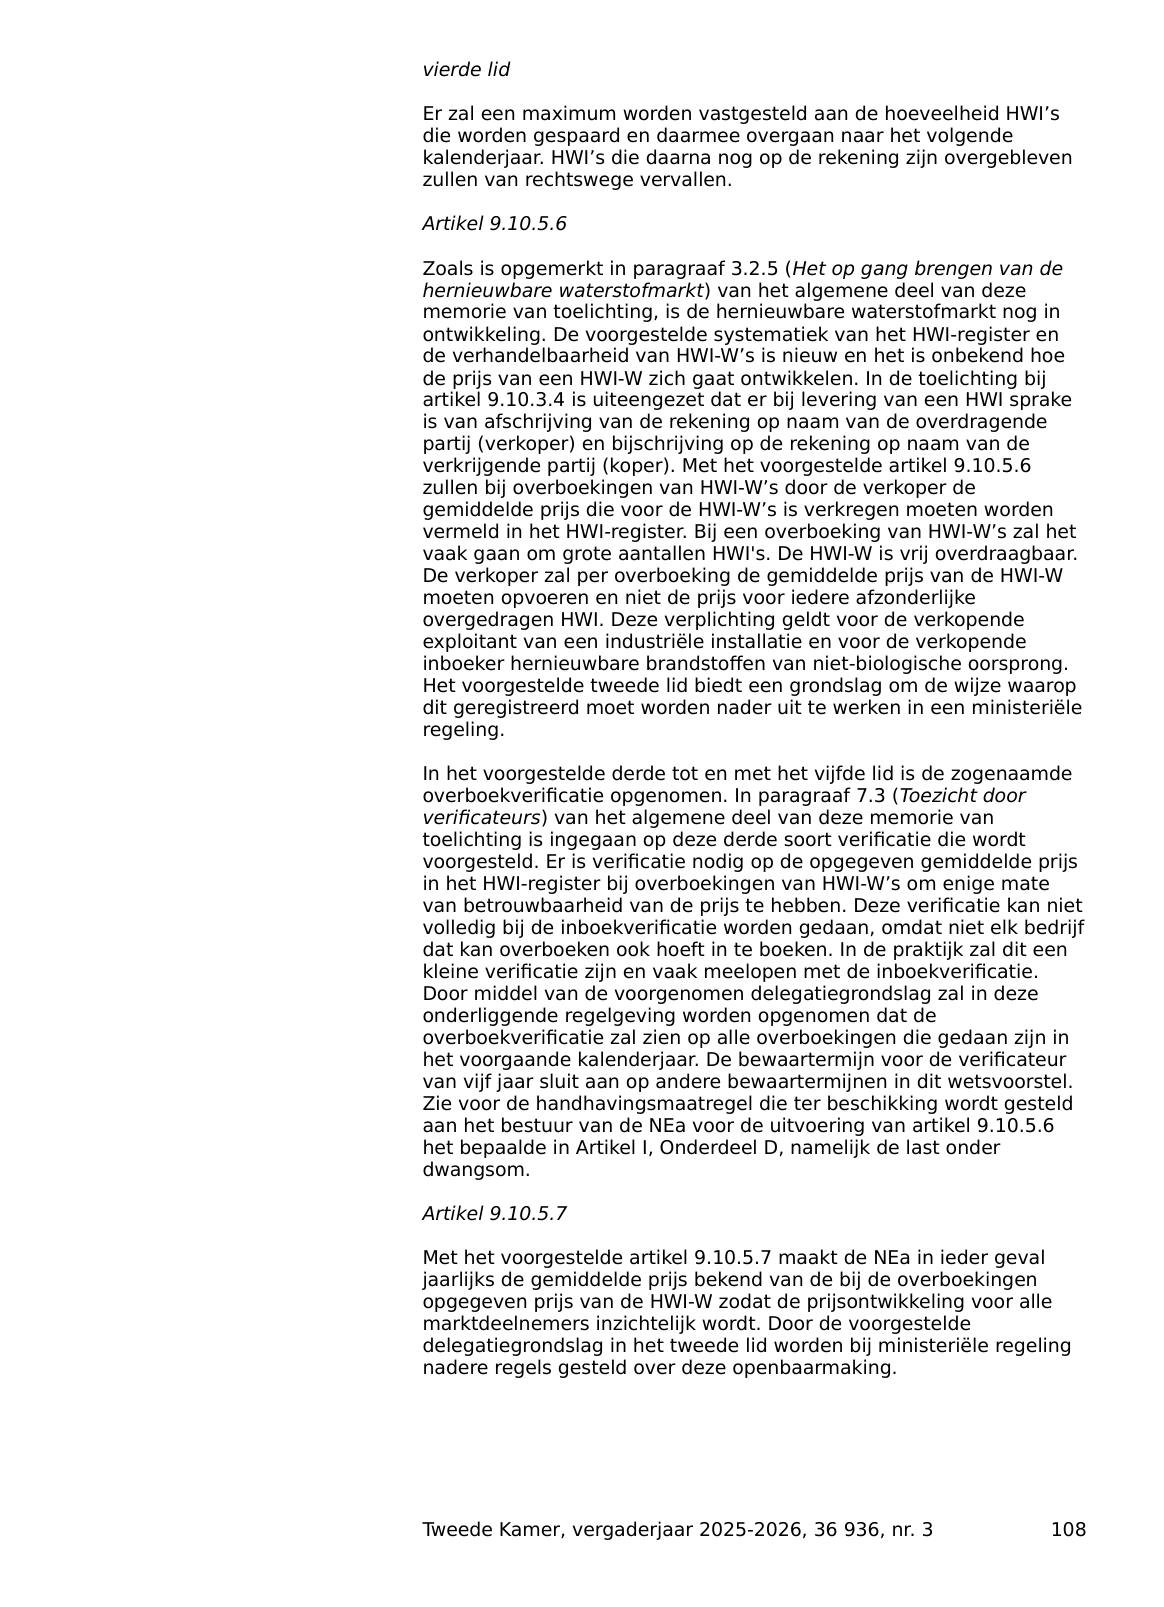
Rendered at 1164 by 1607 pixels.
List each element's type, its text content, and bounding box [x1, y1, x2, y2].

text In het voorgestelde derde tot en met het vijfde lid is de zogenaamde overboekverificatie opgenomen. In paragraaf 7.3 (Toezicht door verificateurs) van het algemene deel van deze memorie van toelichting is ingegaan op deze derde soort verificatie die wordt voorgesteld. Er is verificatie nodig op de opgegeven gemiddelde prijs in het HWI-register bij overboekingen van HWI-W’s om enige mate van betrouwbaarheid van de prijs te hebben. Deze verificatie kan niet volledig bij de inboekverificatie worden gedaan, omdat niet elk bedrijf dat kan overboeken ook hoeft in te boeken. In de praktijk zal dit een kleine verificatie zijn en vaak meelopen met de inboekverificatie. Door middel van de voorgenomen delegatiegrondslag zal in deze onderliggende regelgeving worden opgenomen dat de overboekverificatie zal zien op alle overboekingen die gedaan zijn in het voorgaande kalenderjaar. De bewaartermijn voor de verificateur van vijf jaar sluit aan op andere bewaartermijnen in dit wetsvoorstel. Zie voor de handhavingsmaatregel die ter beschikking wordt gesteld aan het bestuur van de NEa voor de uitvoering van artikel 9.10.5.6 het bepaalde in Artikel I, Onderdeel D, namelijk de last onder dwangsom. [422, 763, 1087, 1181]
text Zoals is opgemerkt in paragraaf 3.2.5 (Het op gang brengen van de hernieuwbare waterstofmarkt) van het algemene deel van deze memorie van toelichting, is de hernieuwbare waterstofmarkt nog in ontwikkeling. De voorgestelde systematiek van het HWI-register en de verhandelbaarheid van HWI-W’s is nieuw en het is onbekend hoe de prijs van een HWI-W zich gaat ontwikkelen. In de toelichting bij artikel 9.10.3.4 is uiteengezet dat er bij levering van een HWI sprake is van afschrijving van de rekening op naam van de overdragende partij (verkoper) en bijschrijving op de rekening op naam van de verkrijgende partij (koper). Met het voorgestelde artikel 9.10.5.6 zullen bij overboekingen van HWI-W’s door de verkoper de gemiddelde prijs die voor de HWI-W’s is verkregen moeten worden vermeld in het HWI-register. Bij een overboeking van HWI-W’s zal het vaak gaan om grote aantallen HWI's. De HWI-W is vrij overdraagbaar. De verkoper zal per overboeking de gemiddelde prijs van de HWI-W moeten opvoeren en niet de prijs voor iedere afzonderlijke overgedragen HWI. Deze verplichting geldt voor de verkopende exploitant van een industriële installatie en voor de verkopende inboeker hernieuwbare brandstoffen van niet-biologische oorsprong. Het voorgestelde tweede lid biedt een grondslag om de wijze waarop dit geregistreerd moet worden nader uit te werken in een ministeriële regeling. [422, 257, 1087, 741]
text Er zal een maximum worden vastgesteld aan de hoeveelheid HWI’s die worden gespaard en daarmee overgaan naar het volgende kalenderjaar. HWI’s die daarna nog op de rekening zijn overgebleven zullen van rechtswege vervallen. [422, 103, 1087, 191]
text Met het voorgestelde artikel 9.10.5.7 maakt de NEa in ieder geval jaarlijks de gemiddelde prijs bekend van de bij de overboekingen opgegeven prijs van de HWI-W zodat de prijsontwikkeling voor alle marktdeelnemers inzichtelijk wordt. Door de voorgestelde delegatiegrondslag in het tweede lid worden bij ministeriële regeling nadere regels gesteld over deze openbaarmaking. [422, 1247, 1087, 1379]
subtitle Artikel 9.10.5.6 [422, 213, 1087, 235]
subtitle vierde lid [422, 59, 1087, 81]
subtitle Artikel 9.10.5.7 [422, 1203, 1087, 1225]
